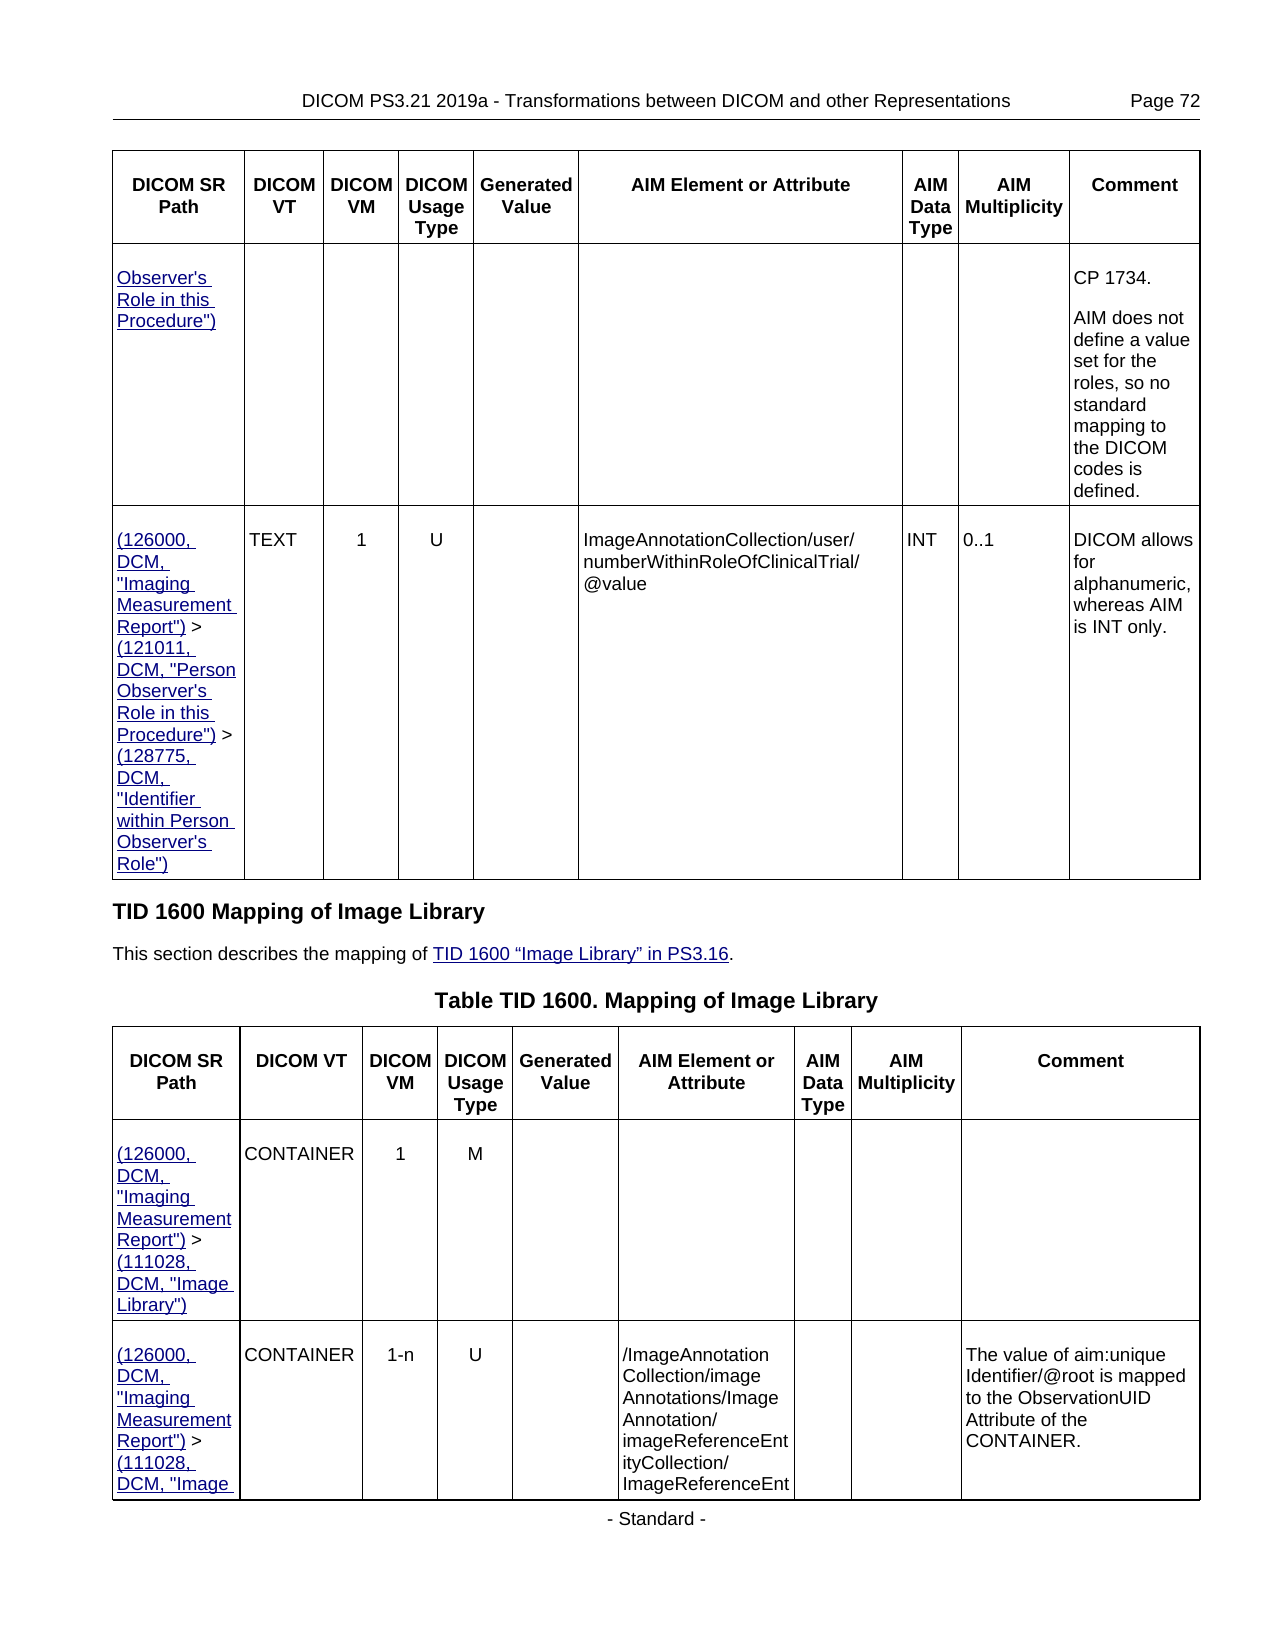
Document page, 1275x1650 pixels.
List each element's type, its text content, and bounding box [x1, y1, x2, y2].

table_cell CONTAINER [241, 1321, 362, 1499]
table_cell [513, 1120, 618, 1320]
table_cell The value of aim:unique​Identifier/@root is mapped to the Observation​UID Attribute of the CONTAINER. [962, 1321, 1199, 1499]
text This section describes the mapping of TID 1600 “Image Library” in PS3.16. [112, 943, 1200, 964]
table_header AIM Multiplicity [852, 1027, 961, 1119]
table_header DICOM Usage Type [438, 1027, 512, 1119]
table_header AIM Data Type [795, 1027, 851, 1119]
table_cell [245, 244, 323, 505]
table_cell [399, 244, 473, 505]
table_cell (126000, DCM, "Imaging Measurement Report") > (111028, DCM, "Image Library") [113, 1120, 239, 1320]
table_cell [962, 1120, 1199, 1320]
table_header AIM Data Type [903, 151, 958, 243]
table_cell [959, 244, 1069, 505]
table_header AIM Element or Attribute [579, 151, 902, 243]
table_cell 1-n [363, 1321, 437, 1499]
table_header DICOM VT [245, 151, 323, 243]
table_header DICOM SR Path [113, 151, 244, 243]
table_cell 0..1 [959, 506, 1069, 878]
table_header Generated Value [513, 1027, 618, 1119]
table_cell 1 [324, 506, 398, 878]
table_cell [852, 1120, 961, 1320]
table_cell Observer's Role in this Procedure") [113, 244, 244, 505]
table_cell [474, 244, 578, 505]
table_cell (126000, DCM, "Imaging Measurement Report") > (111028, DCM, "Image [113, 1321, 239, 1499]
table_cell U [438, 1321, 512, 1499]
table_cell /Image​Annotation​Collection/​image​Annotations/​Image​Annotation/​imageReferenceEntityCollection/​ImageReferenceEnt [619, 1321, 794, 1499]
text TID 1600 Mapping of Image Library [112, 898, 1200, 924]
table_cell (126000, DCM, "Imaging Measurement Report") > (121011, DCM, "Person Observer's Role in this Procedure") > (128775, DCM, "Identifier within Person Observer's Role") [113, 506, 244, 878]
table_cell [474, 506, 578, 878]
table_header AIM Multiplicity [959, 151, 1069, 243]
table_cell DICOM allows for alphanumeric, whereas AIM is INT only. [1070, 506, 1199, 878]
table_cell [795, 1321, 851, 1499]
table_cell Image​Annotation​​Collection/​user/​numberWithinRoleOfClinicalTrial/​@value [579, 506, 902, 878]
table_cell INT [903, 506, 958, 878]
table_cell [579, 244, 902, 505]
table_header DICOM Usage Type [399, 151, 473, 243]
table_cell CP 1734. AIM does not define a value set for the roles, so no standard mapping to the DICOM codes is defined. [1070, 244, 1199, 505]
table_cell M [438, 1120, 512, 1320]
table_cell [513, 1321, 618, 1499]
table_cell [795, 1120, 851, 1320]
table_cell TEXT [245, 506, 323, 878]
table_header Comment [962, 1027, 1199, 1119]
table_cell CONTAINER [241, 1120, 362, 1320]
table_header DICOM SR Path [113, 1027, 239, 1119]
table_header DICOM VT [241, 1027, 362, 1119]
table_cell [903, 244, 958, 505]
table_cell [852, 1321, 961, 1499]
table_header AIM Element or Attribute [619, 1027, 794, 1119]
table_header DICOM VM [324, 151, 398, 243]
table_cell [324, 244, 398, 505]
table_cell [619, 1120, 794, 1320]
table_cell U [399, 506, 473, 878]
text Table TID 1600. Mapping of Image Library [112, 987, 1200, 1013]
table_cell 1 [363, 1120, 437, 1320]
table_header Generated Value [474, 151, 578, 243]
table_header Comment [1070, 151, 1199, 243]
table_header DICOM VM [363, 1027, 437, 1119]
